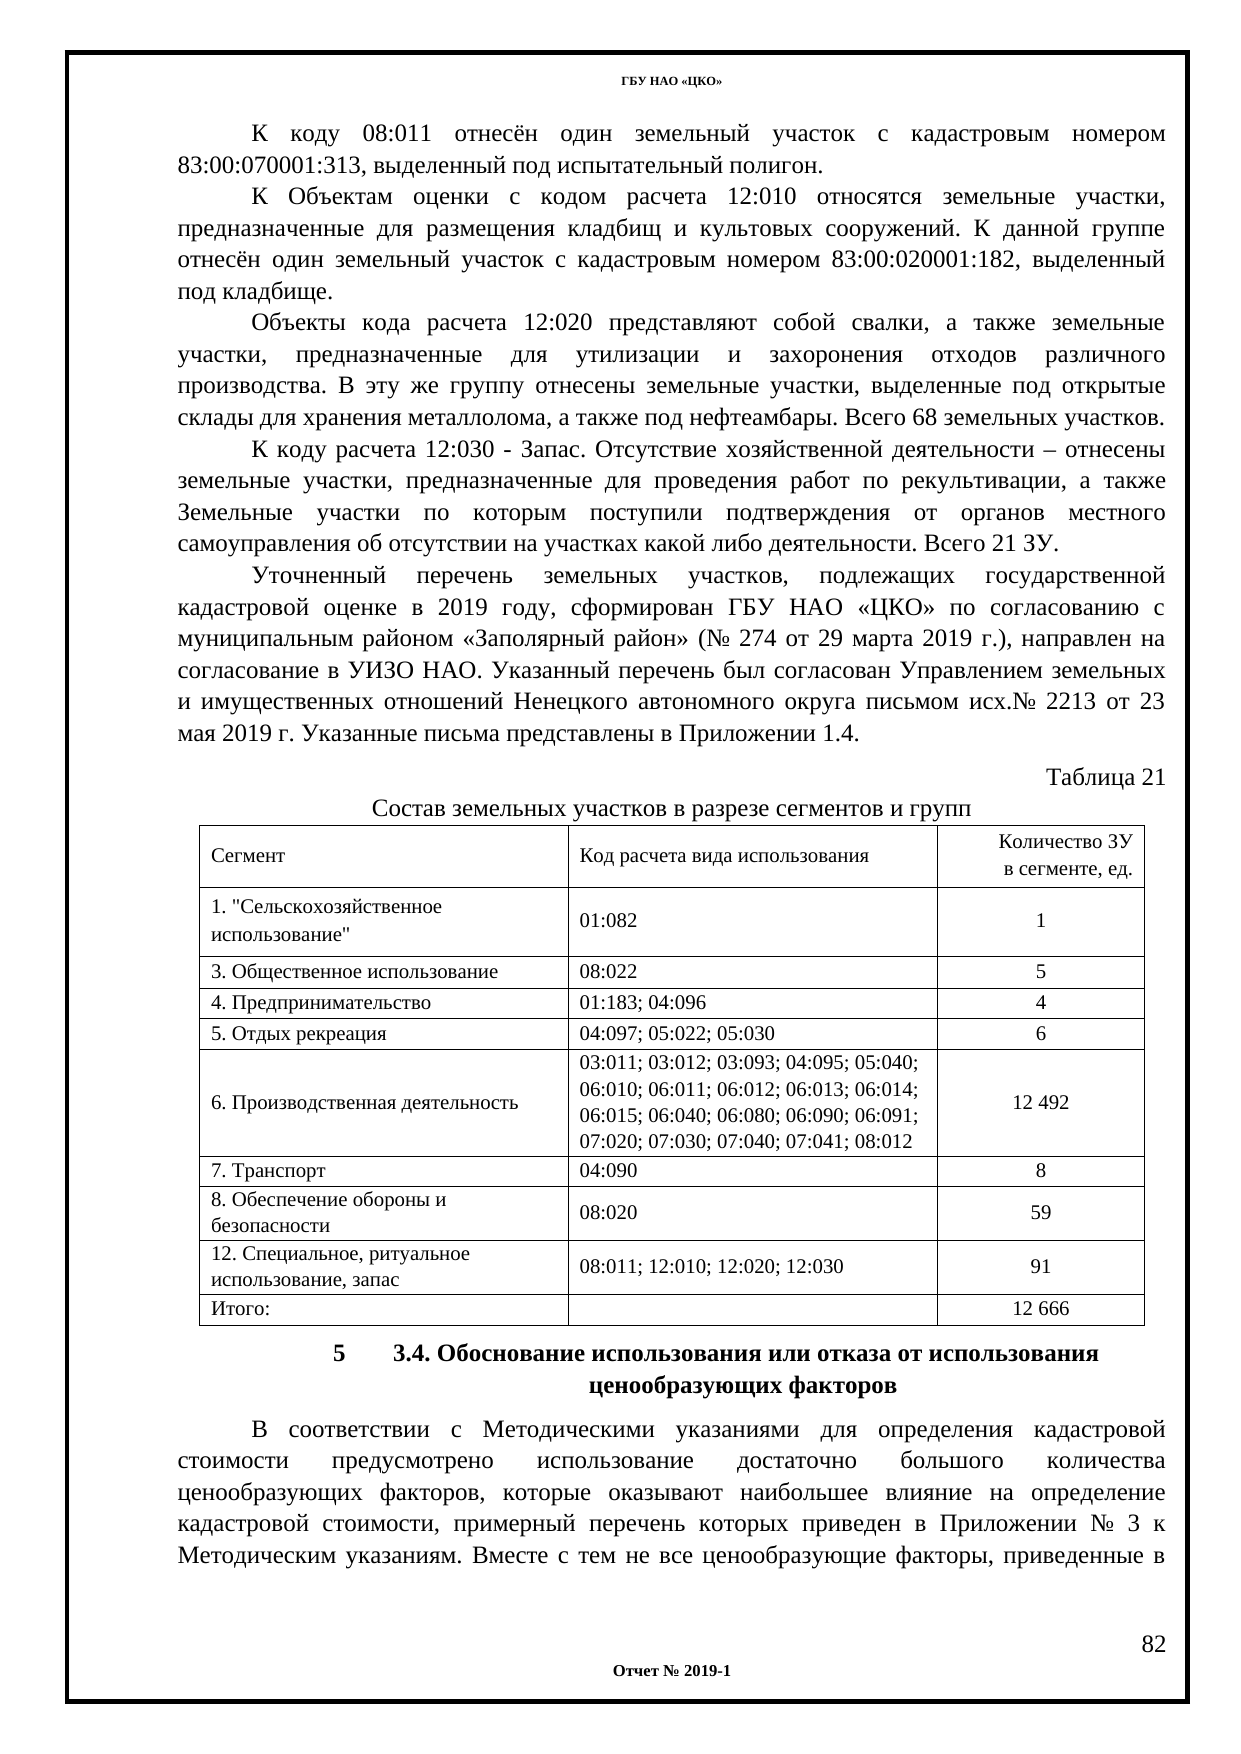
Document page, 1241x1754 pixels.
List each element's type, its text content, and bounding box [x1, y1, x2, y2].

text Уточненный перечень земельных участков, подлежащих государственной кадастровой оценке в 2019 году, сформирован ГБУ НАО «ЦКО» по согласованию с муниципальным районом «Заполярный район» (№ 274 от 29 марта 2019 г.), направлен на согласование в УИЗО НАО. Указанный перечень был согласован Управлением земельных и имущественных отношений Ненецкого автономного округа письмом исх.№ 2213 от 23 мая 2019 г. Указанные письма представлены в Приложении 1.4. [177, 560, 1166, 747]
table_cell 91 [938, 1241, 1144, 1293]
table_cell 1. "Сельскохозяйственное использование" [200, 888, 568, 956]
table_cell 8 [938, 1157, 1144, 1186]
table_cell 12. Специальное, ритуальное использование, запас [200, 1241, 568, 1293]
table_cell 3. Общественное использование [200, 957, 568, 988]
text Таблица 21 [177, 762, 1166, 791]
table_cell 5 [938, 957, 1144, 988]
table_cell 4 [938, 989, 1144, 1018]
table_cell 08:022 [569, 957, 937, 988]
table_cell Итого: [200, 1295, 568, 1325]
table_cell 12 666 [938, 1295, 1144, 1325]
table_cell 4. Предпринимательство [200, 989, 568, 1018]
table_cell 03:011; 03:012; 03:093; 04:095; 05:040; 06:010; 06:011; 06:012; 06:013; 06:014; 06:015; 06:040; 06:080; 06:090; 06:091; 07:020; 07:030; 07:040; 07:041; 08:012 [569, 1050, 937, 1156]
text К коду расчета 12:030 - Запас. Отсутствие хозяйственной деятельности – отнесены земельные участки, предназначенные для проведения работ по рекультивации, а также Земельные участки по которым поступили подтверждения от органов местного самоуправления об отсутствии на участках какой либо деятельности. Всего 21 ЗУ. [177, 434, 1166, 557]
table_cell 59 [938, 1187, 1144, 1239]
table_cell 8. Обеспечение обороны и безопасности [200, 1187, 568, 1239]
table_cell 7. Транспорт [200, 1157, 568, 1186]
table_header Код расчета вида использования [569, 826, 937, 887]
subtitle 3.4. Обоснование использования или отказа от использования ценообразующих факторов [266, 1338, 1166, 1398]
table_header Количество ЗУ в сегменте, ед. [938, 826, 1144, 887]
table_cell 08:011; 12:010; 12:020; 12:030 [569, 1241, 937, 1293]
table_cell 04:097; 05:022; 05:030 [569, 1019, 937, 1049]
text Объекты кода расчета 12:020 представляют собой свалки, а также земельные участки, предназначенные для утилизации и захоронения отходов различного производства. В эту же группу отнесены земельные участки, выделенные под открытые склады для хранения металлолома, а также под нефтеамбары. Всего 68 земельных участков. [177, 307, 1166, 431]
text В соответствии с Методическими указаниями для определения кадастровой стоимости предусмотрено использование достаточно большого количества ценообразующих факторов, которые оказывают наибольшее влияние на определение кадастровой стоимости, примерный перечень которых приведен в Приложении № 3 к Методическим указаниям. Вместе с тем не все ценообразующие факторы, приведенные в [177, 1414, 1166, 1569]
table_cell 01:183; 04:096 [569, 989, 937, 1018]
table_cell 01:082 [569, 888, 937, 956]
table_cell [569, 1295, 937, 1325]
table_cell 04:090 [569, 1157, 937, 1186]
table_header Сегмент [200, 826, 568, 887]
table_cell 5. Отдых рекреация [200, 1019, 568, 1049]
table_cell 12 492 [938, 1050, 1144, 1156]
table_cell 6 [938, 1019, 1144, 1049]
text К Объектам оценки с кодом расчета 12:010 относятся земельные участки, предназначенные для размещения кладбищ и культовых сооружений. К данной группе отнесён один земельный участок с кадастровым номером 83:00:020001:182, выделенный под кладбище. [177, 181, 1166, 305]
text Состав земельных участков в разрезе сегментов и групп [177, 793, 1166, 822]
table_cell 1 [938, 888, 1144, 956]
text К коду 08:011 отнесён один земельный участок с кадастровым номером 83:00:070001:313, выделенный под испытательный полигон. [177, 118, 1166, 178]
table_cell 08:020 [569, 1187, 937, 1239]
table_cell 6. Производственная деятельность [200, 1050, 568, 1156]
